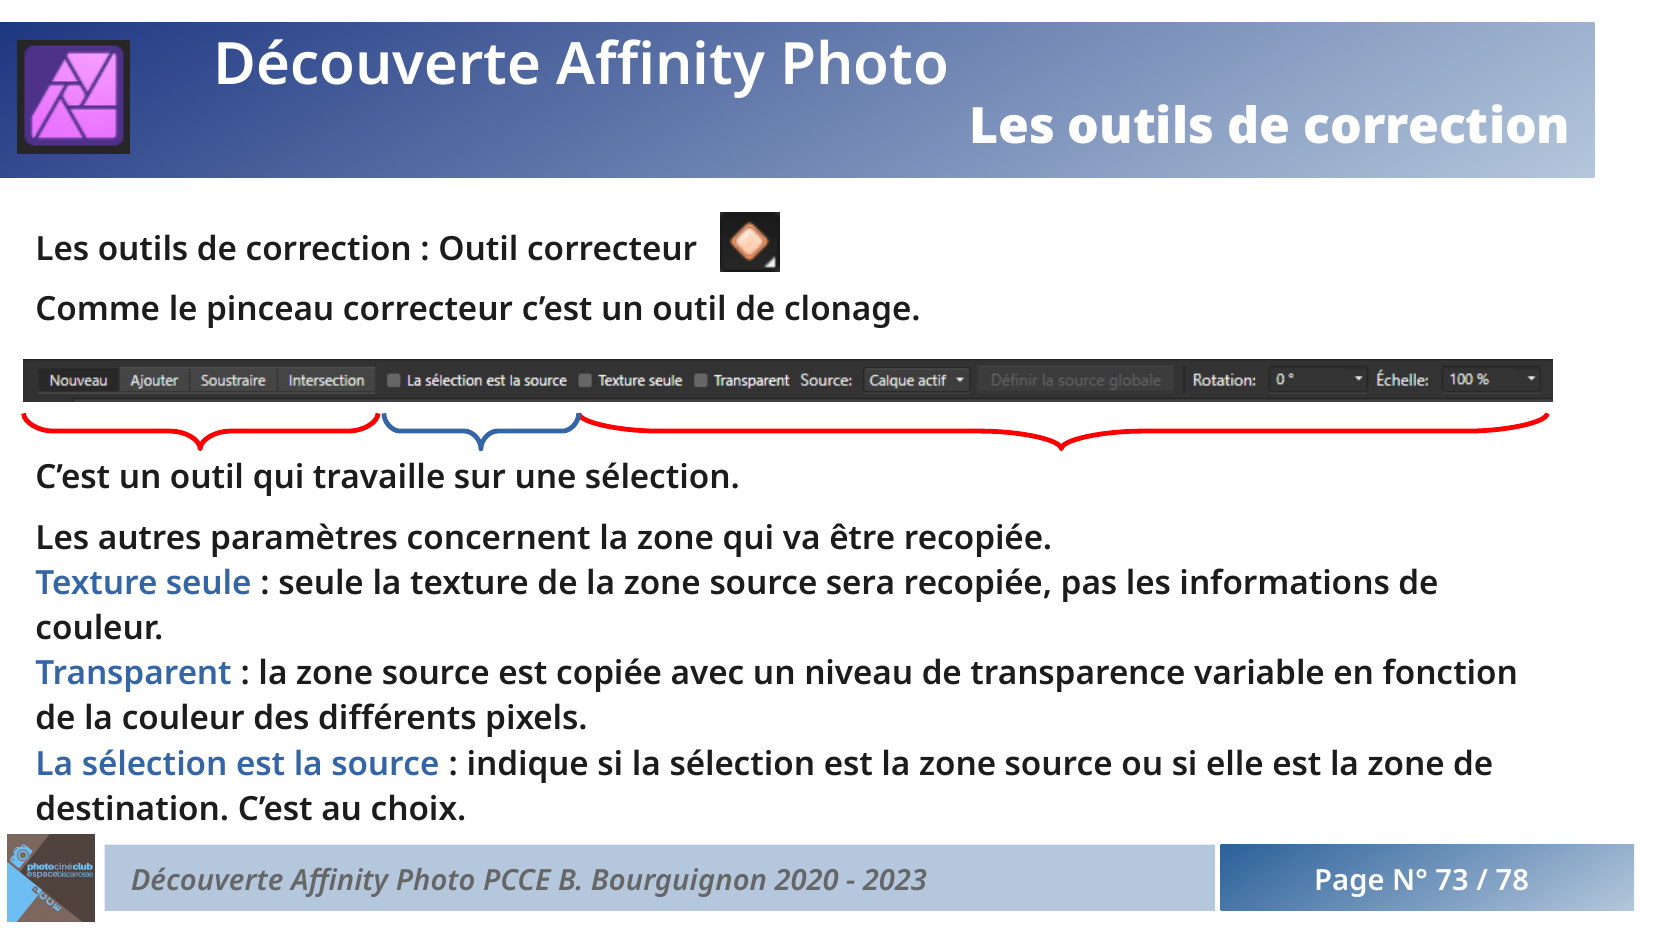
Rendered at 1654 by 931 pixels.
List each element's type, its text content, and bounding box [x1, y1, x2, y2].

picture [23, 359, 1553, 402]
picture [720, 212, 780, 272]
picture [17, 40, 130, 154]
list Les outils de correction : Outil correcteur Comme le pinceau correcteur c’est un outil de clonage. C’est un outil qui travaille sur une sélection. Les autres paramètres concernent la zone qui va être recopiée. Texture seule : seule la texture de la zone source sera recopiée, pas les informations de couleur. Transparent : la zone source est copiée avec un niveau de transparence variable en fonction de la couleur des différents pixels. La sélection est la source : indique si la sélection est la zone source ou si elle est la zone de destination. C’est au choix. [35, 224, 1560, 832]
picture [7, 834, 95, 922]
title Les outils de correction [874, 47, 1571, 158]
